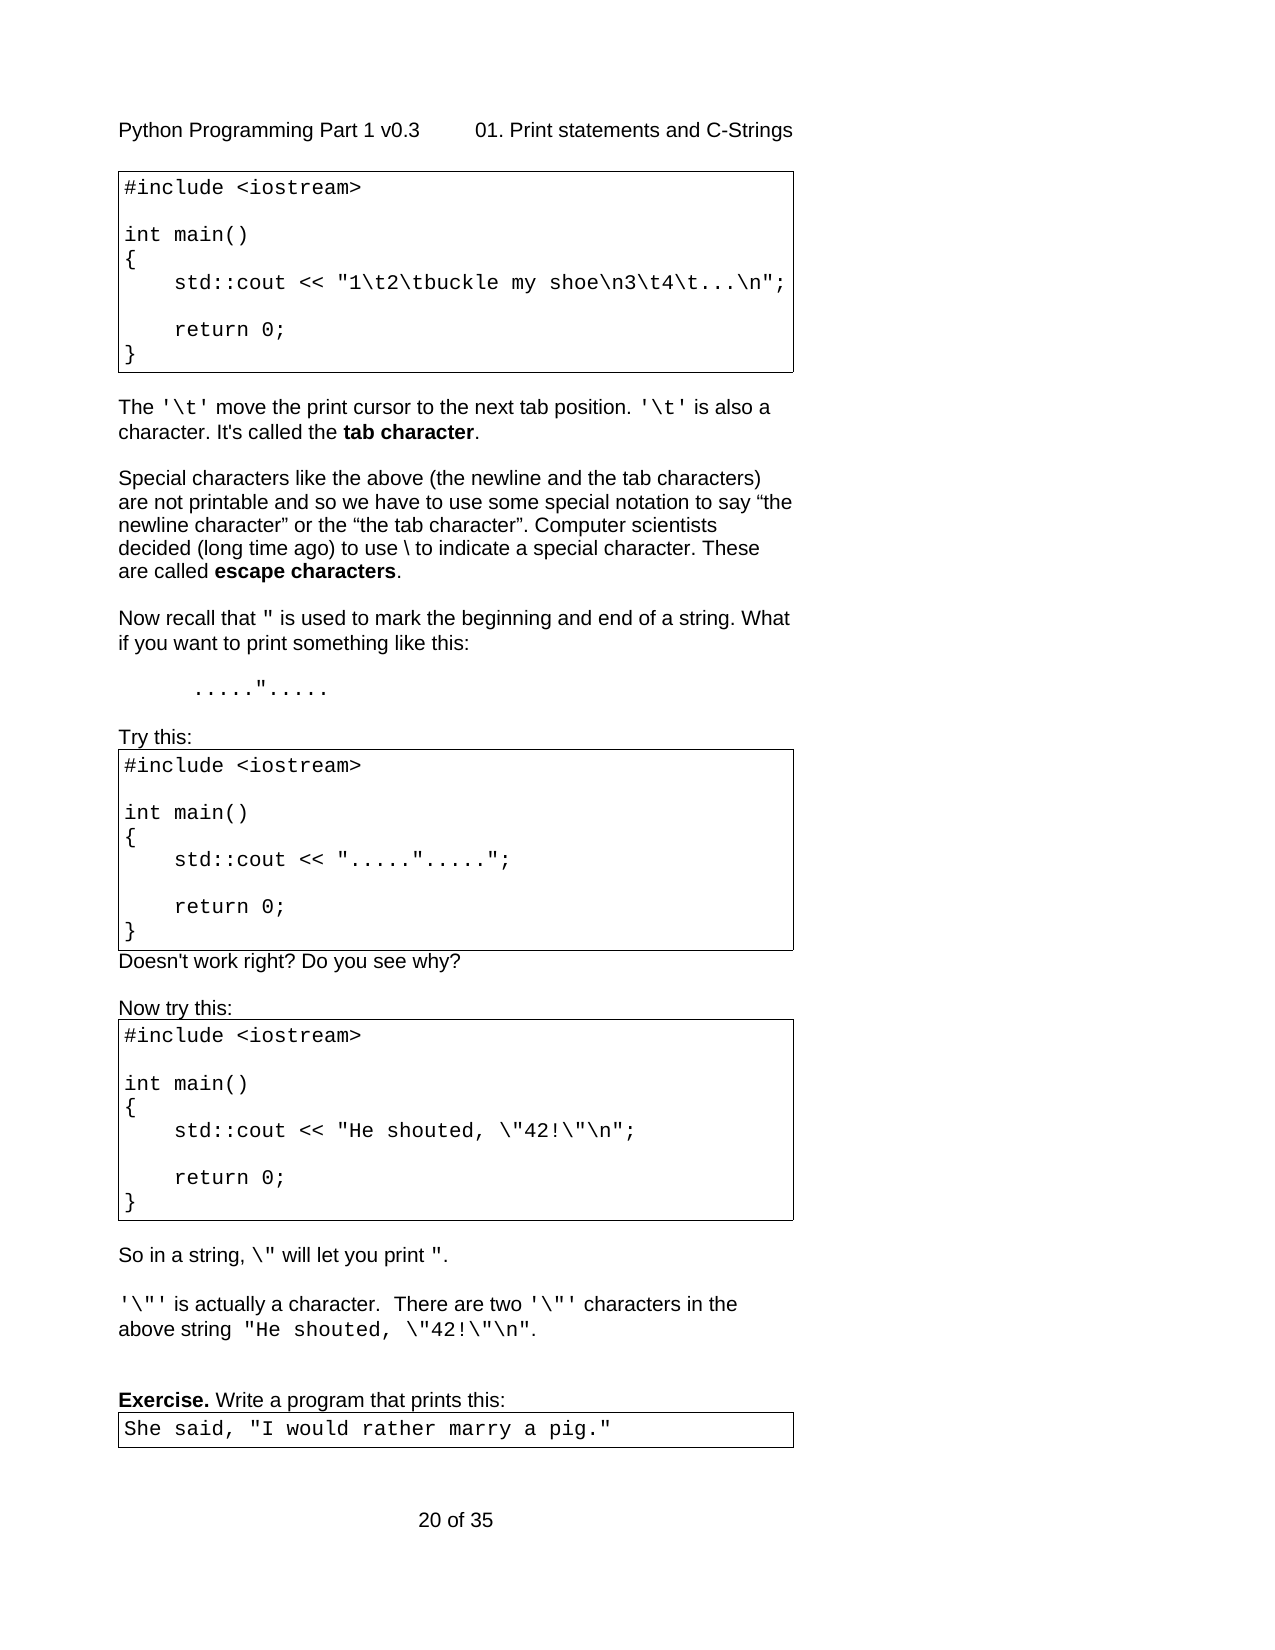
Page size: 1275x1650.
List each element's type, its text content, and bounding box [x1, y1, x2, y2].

text So in a string, \" will let you print ". [118, 1243, 793, 1268]
text Now try this: [118, 996, 793, 1019]
text Exercise. Write a program that prints this: [118, 1389, 793, 1412]
text ....."..... [118, 678, 793, 702]
text Special characters like the above (the newline and the tab characters) are not printable and so we have to use some special notation to say “the newline character” or the “the tab character”. Computer scientists decided (long time ago) to use \ to indicate a special character. These are called escape characters. [118, 467, 793, 583]
text Try this: [118, 726, 793, 749]
table_header #include <iostream> int main() { std::cout << "....."....."; return 0; } [119, 750, 793, 949]
text Now recall that " is used to mark the beginning and end of a string. What if you want to print something like this: [118, 606, 793, 655]
text '\"' is actually a character. There are two '\"' characters in the above string "He shouted, \"42!\"\n". [118, 1292, 793, 1342]
table_header She said, "I would rather marry a pig." [119, 1413, 793, 1447]
text The '\t' move the print cursor to the next tab position. '\t' is also a character. It's called the tab character. [118, 395, 793, 444]
text Doesn't work right? Do you see why? [118, 951, 793, 973]
table_header #include <iostream> int main() { std::cout << "He shouted, \"42!\"\n"; return 0; } [119, 1020, 793, 1220]
table_header #include <iostream> int main() { std::cout << "1\t2\tbuckle my shoe\n3\t4\t...\n"; return 0; } [119, 172, 793, 372]
